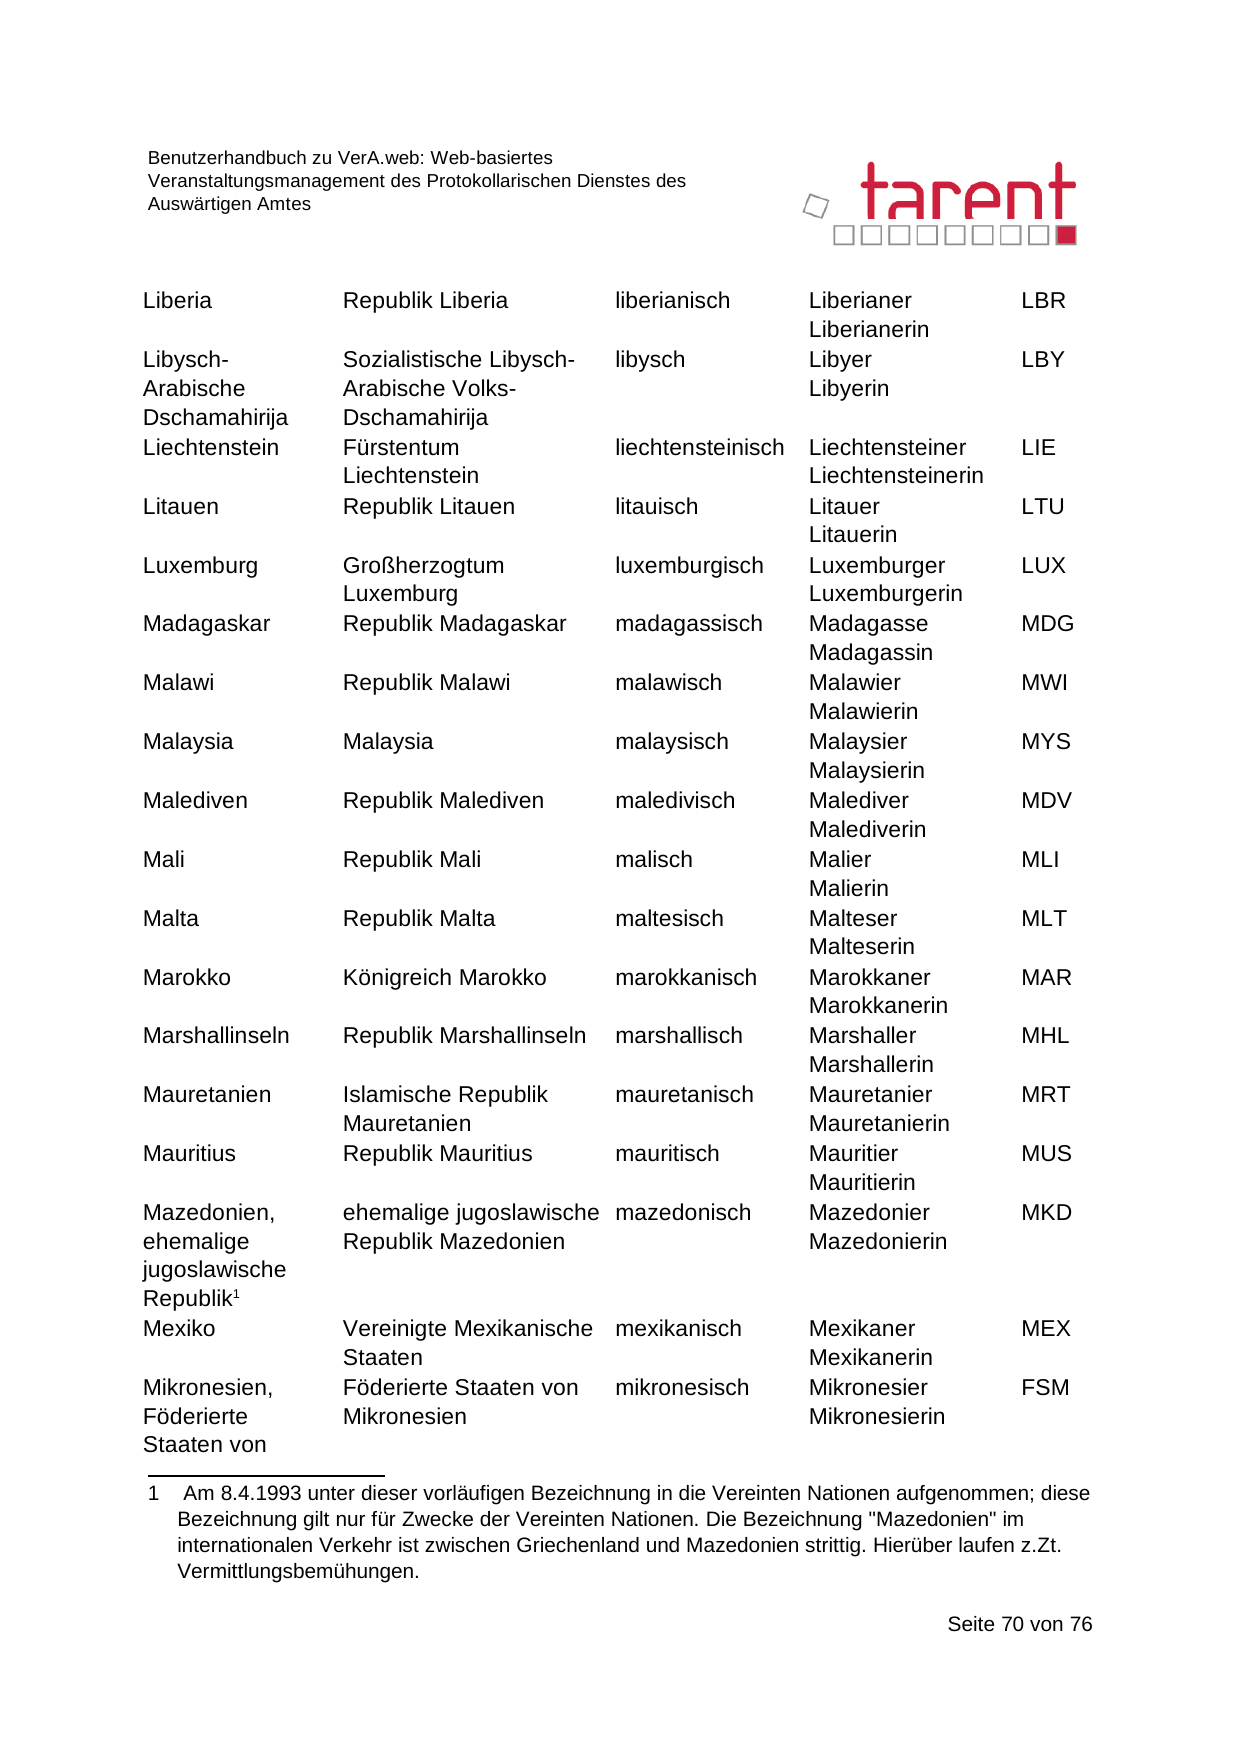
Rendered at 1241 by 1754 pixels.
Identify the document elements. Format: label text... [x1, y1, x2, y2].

table_cell LIE [1014, 430, 1107, 489]
table_cell Mauretanien [135, 1078, 335, 1136]
table_cell MWI [1014, 666, 1107, 724]
table_cell Republik Litauen [335, 489, 608, 548]
table_cell Malediver Malediverin [801, 783, 1014, 842]
table_cell Liechtensteiner Liechtensteinerin [801, 430, 1014, 489]
table_cell Vereinigte Mexikanische Staaten [335, 1311, 608, 1370]
table_cell ehemalige jugoslawische Republik Mazedonien [335, 1195, 608, 1311]
table_cell mauretanisch [608, 1078, 801, 1136]
table_cell MEX [1014, 1311, 1107, 1370]
table_cell Luxemburger Luxemburgerin [801, 548, 1014, 607]
table_cell maledivisch [608, 783, 801, 842]
table_cell Malawier Malawierin [801, 666, 1014, 724]
table_cell Mazedonier Mazedonierin [801, 1195, 1014, 1311]
table_cell FSM [1014, 1370, 1107, 1458]
table_cell Republik Marshallinseln [335, 1019, 608, 1077]
table_cell MHL [1014, 1019, 1107, 1077]
table_cell malisch [608, 842, 801, 901]
table_cell LUX [1014, 548, 1107, 607]
picture [790, 151, 1091, 255]
table_cell Madagasse Madagassin [801, 607, 1014, 666]
table_cell Madagaskar [135, 607, 335, 666]
table_cell Liberia [135, 284, 335, 343]
table_cell Litauen [135, 489, 335, 548]
table_cell MLT [1014, 901, 1107, 960]
table_cell Mikronesier Mikronesierin [801, 1370, 1014, 1458]
table_cell Mazedonien, ehemalige jugoslawische Republik [135, 1195, 335, 1311]
table_cell Republik Malediven [335, 783, 608, 842]
table_cell Malediven [135, 783, 335, 842]
table_cell MKD [1014, 1195, 1107, 1311]
table_cell libysch [608, 343, 801, 430]
table_cell Malawi [135, 666, 335, 724]
table_cell Luxemburg [135, 548, 335, 607]
table_cell LBR [1014, 284, 1107, 343]
table_cell Großherzogtum Luxemburg [335, 548, 608, 607]
table_cell Mauritier Mauritierin [801, 1136, 1014, 1195]
table_cell malawisch [608, 666, 801, 724]
table_cell Königreich Marokko [335, 960, 608, 1019]
table_cell Republik Mauritius [335, 1136, 608, 1195]
table_cell mexikanisch [608, 1311, 801, 1370]
table_cell Mexikaner Mexikanerin [801, 1311, 1014, 1370]
table_cell Republik Malawi [335, 666, 608, 724]
table_cell Marokkaner Marokkanerin [801, 960, 1014, 1019]
table_cell MDG [1014, 607, 1107, 666]
table_cell Republik Malta [335, 901, 608, 960]
table_cell Mauretanier Mauretanierin [801, 1078, 1014, 1136]
table_cell marshallisch [608, 1019, 801, 1077]
table_cell Fürstentum Liechtenstein [335, 430, 608, 489]
table_cell Republik Madagaskar [335, 607, 608, 666]
table_cell Föderierte Staaten von Mikronesien [335, 1370, 608, 1458]
table_cell Republik Liberia [335, 284, 608, 343]
table_cell Malaysier Malaysierin [801, 724, 1014, 783]
table_cell Malaysia [335, 724, 608, 783]
table_cell Sozialistische Libysch-Arabische Volks-Dschamahirija [335, 343, 608, 430]
table_cell litauisch [608, 489, 801, 548]
table_cell mauritisch [608, 1136, 801, 1195]
table_cell Republik Mali [335, 842, 608, 901]
table_cell Libysch-Arabische Dschamahirija [135, 343, 335, 430]
table_cell LTU [1014, 489, 1107, 548]
table_cell maltesisch [608, 901, 801, 960]
table_cell Liberianer Liberianerin [801, 284, 1014, 343]
table_cell Malta [135, 901, 335, 960]
table_cell luxemburgisch [608, 548, 801, 607]
table_cell marokkanisch [608, 960, 801, 1019]
table_cell liberianisch [608, 284, 801, 343]
table_cell Malteser Malteserin [801, 901, 1014, 960]
table_cell Malier Malierin [801, 842, 1014, 901]
table_cell MAR [1014, 960, 1107, 1019]
table_cell MRT [1014, 1078, 1107, 1136]
table_cell Mauritius [135, 1136, 335, 1195]
table_cell Litauer Litauerin [801, 489, 1014, 548]
table_cell LBY [1014, 343, 1107, 430]
table_cell Islamische Republik Mauretanien [335, 1078, 608, 1136]
table_cell Mali [135, 842, 335, 901]
table_cell liechtensteinisch [608, 430, 801, 489]
table_cell MYS [1014, 724, 1107, 783]
table_cell Marokko [135, 960, 335, 1019]
table_cell mazedonisch [608, 1195, 801, 1311]
table_cell malaysisch [608, 724, 801, 783]
table_cell MLI [1014, 842, 1107, 901]
table_cell Malaysia [135, 724, 335, 783]
table_cell Liechtenstein [135, 430, 335, 489]
table_cell madagassisch [608, 607, 801, 666]
table_cell Libyer Libyerin [801, 343, 1014, 430]
table_cell Mikronesien, Föderierte Staaten von [135, 1370, 335, 1458]
table_cell MDV [1014, 783, 1107, 842]
table_cell MUS [1014, 1136, 1107, 1195]
table_cell Mexiko [135, 1311, 335, 1370]
table_cell mikronesisch [608, 1370, 801, 1458]
table_cell Marshallinseln [135, 1019, 335, 1077]
table_cell Marshaller Marshallerin [801, 1019, 1014, 1077]
